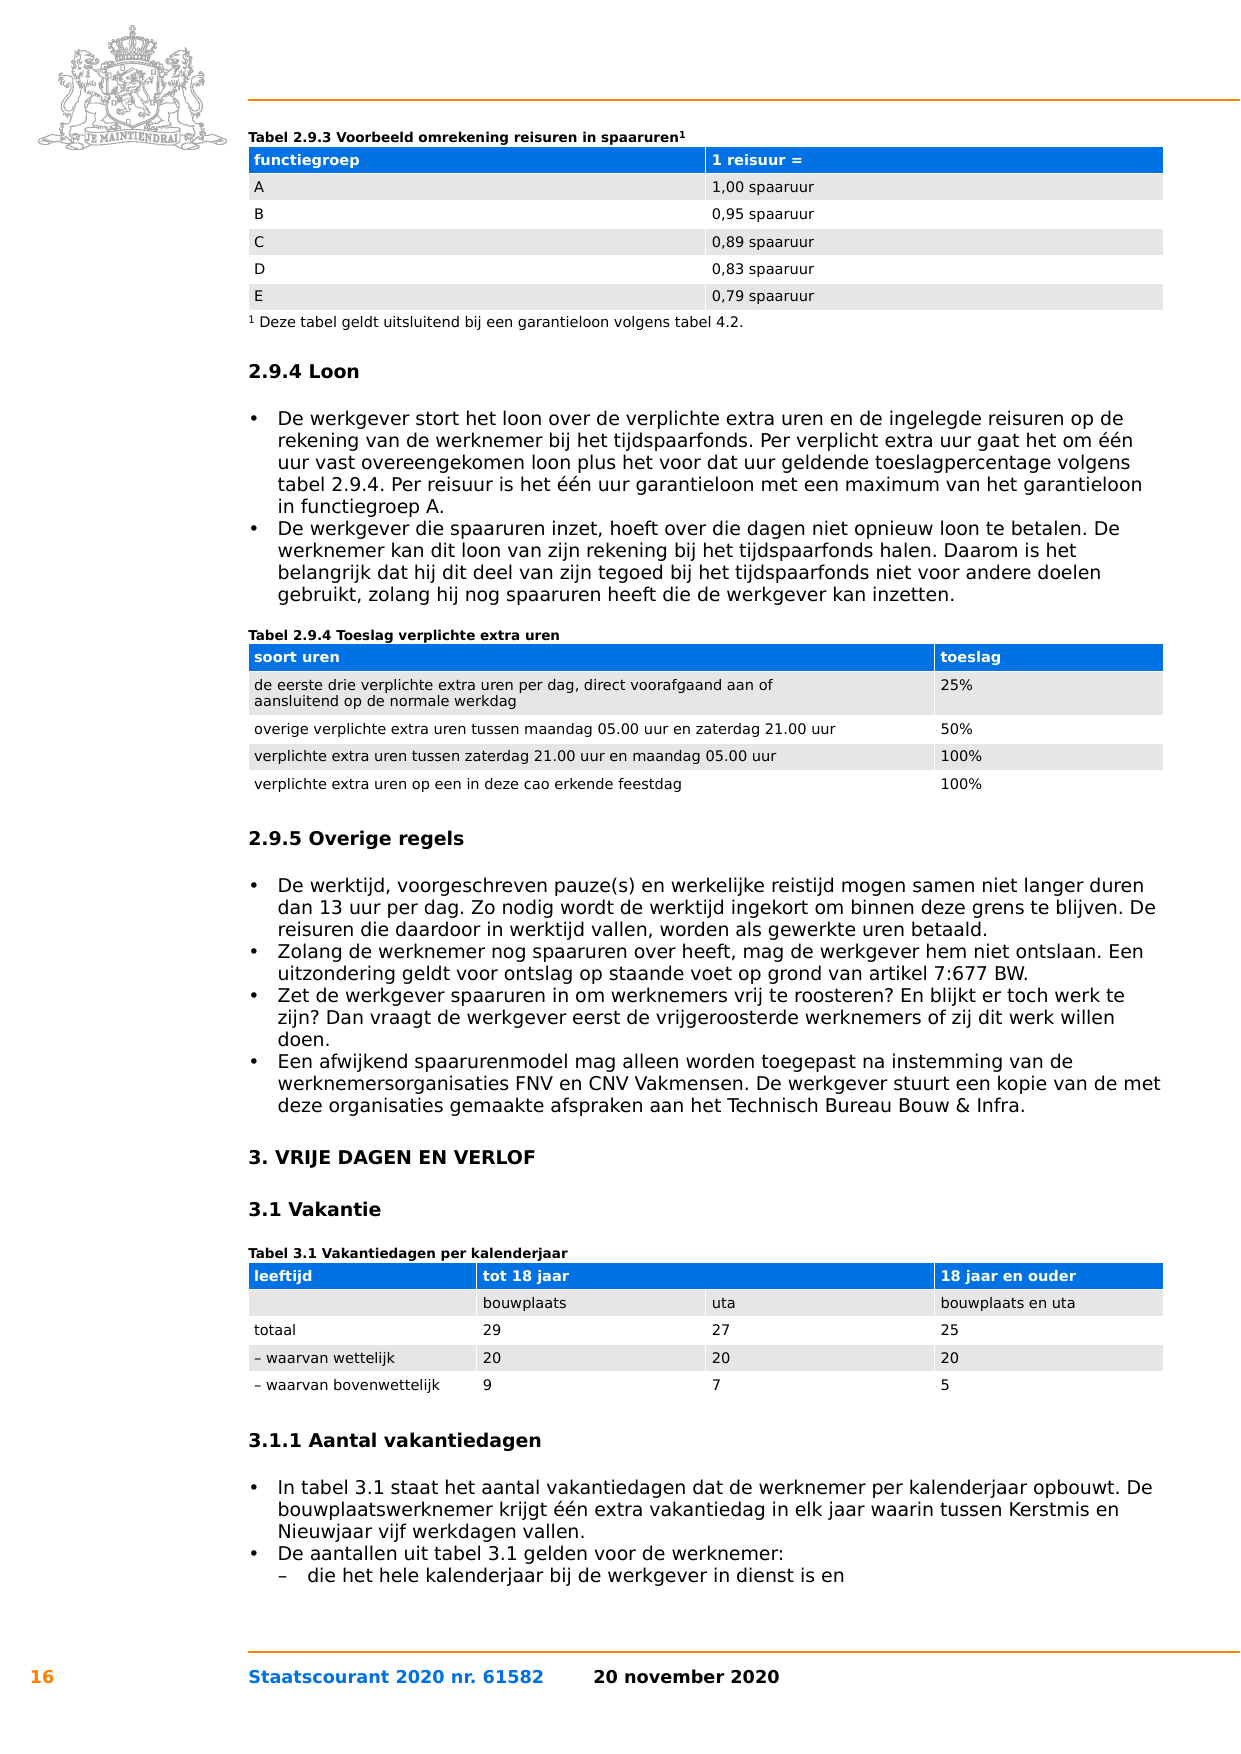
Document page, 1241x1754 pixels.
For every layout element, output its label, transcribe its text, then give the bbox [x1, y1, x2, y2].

table_cell uta [706, 1290, 934, 1316]
table_header Tabel 2.9.4 Toeslag verplichte extra uren [248, 628, 1163, 643]
text • De aantallen uit tabel 3.1 gelden voor de werknemer: [248, 1543, 1163, 1564]
table_cell 20 [935, 1345, 1163, 1371]
table_cell 20 [477, 1345, 705, 1371]
table_header Tabel 3.1 Vakantiedagen per kalenderjaar [248, 1246, 1163, 1262]
table_cell tot 18 jaar [477, 1263, 934, 1289]
text • In tabel 3.1 staat het aantal vakantiedagen dat de werknemer per kalenderjaar opbouwt. De bouwplaatswerknemer krijgt één extra vakantiedag in elk jaar waarin tussen Kerstmis en Nieuwjaar vijf werkdagen vallen. [248, 1477, 1163, 1543]
table_cell 25% [935, 672, 1163, 715]
table_cell – waarvan wettelijk [249, 1345, 476, 1371]
table_cell [249, 1290, 476, 1316]
table_cell 9 [477, 1372, 705, 1399]
table_cell 7 [706, 1372, 934, 1399]
table_cell soort uren [249, 644, 934, 671]
text • De werkgever die spaaruren inzet, hoeft over die dagen niet opnieuw loon te betalen. De werknemer kan dit loon van zijn rekening bij het tijdspaarfonds halen. Daarom is het belangrijk dat hij dit deel van zijn tegoed bij het tijdspaarfonds niet voor andere doelen gebruikt, zolang hij nog spaaruren heeft die de werkgever kan inzetten. [248, 518, 1163, 606]
table_cell A [249, 174, 705, 200]
subtitle 2.9.4 Loon [248, 361, 1163, 383]
table_cell 50% [935, 716, 1163, 742]
subtitle 3.1.1 Aantal vakantiedagen [248, 1430, 1163, 1452]
table_cell 20 [706, 1345, 934, 1371]
table_cell toeslag [935, 644, 1163, 671]
table_cell 1 Deze tabel geldt uitsluitend bij een garantieloon volgens tabel 4.2. [248, 311, 1163, 331]
picture [38, 25, 227, 150]
subtitle 3. VRIJE DAGEN EN VERLOF [248, 1147, 1163, 1169]
table_cell 0,89 spaaruur [706, 229, 1163, 255]
subtitle 3.1 Vakantie [248, 1199, 1163, 1221]
table_cell 25 [935, 1318, 1163, 1344]
table_cell – waarvan bovenwettelijk [249, 1372, 476, 1399]
table_cell 100% [935, 771, 1163, 797]
table_cell 1 reisuur = [706, 147, 1163, 173]
table_cell 1,00 spaaruur [706, 174, 1163, 200]
text • Een afwijkend spaarurenmodel mag alleen worden toegepast na instemming van de werknemersorganisaties FNV en CNV Vakmensen. De werkgever stuurt een kopie van de met deze organisaties gemaakte afspraken aan het Technisch Bureau Bouw & Infra. [248, 1051, 1163, 1117]
text • De werktijd, voorgeschreven pauze(s) en werkelijke reistijd mogen samen niet langer duren dan 13 uur per dag. Zo nodig wordt de werktijd ingekort om binnen deze grens te blijven. De reisuren die daardoor in werktijd vallen, worden als gewerkte uren betaald. [248, 875, 1163, 941]
table_cell 0,79 spaaruur [706, 284, 1163, 310]
table_cell 18 jaar en ouder [935, 1263, 1163, 1289]
text • De werkgever stort het loon over de verplichte extra uren en de ingelegde reisuren op de rekening van de werknemer bij het tijdspaarfonds. Per verplicht extra uur gaat het om één uur vast overeengekomen loon plus het voor dat uur geldende toeslagpercentage volgens tabel 2.9.4. Per reisuur is het één uur garantieloon met een maximum van het garantieloon in functiegroep A. [248, 408, 1163, 518]
table_cell leeftijd [249, 1263, 476, 1289]
table_cell bouwplaats en uta [935, 1290, 1163, 1316]
table_cell de eerste drie verplichte extra uren per dag, direct voorafgaand aan of aansluitend op de normale werkdag [249, 672, 934, 715]
table_cell C [249, 229, 705, 255]
table_cell B [249, 201, 705, 228]
table_cell overige verplichte extra uren tussen maandag 05.00 uur en zaterdag 21.00 uur [249, 716, 934, 742]
table_cell 29 [477, 1318, 705, 1344]
table_cell 0,83 spaaruur [706, 256, 1163, 283]
table_cell bouwplaats [477, 1290, 705, 1316]
text – die het hele kalenderjaar bij de werkgever in dienst is en [278, 1564, 1163, 1587]
table_cell 27 [706, 1318, 934, 1344]
text • Zolang de werknemer nog spaaruren over heeft, mag de werkgever hem niet ontslaan. Een uitzondering geldt voor ontslag op staande voet op grond van artikel 7:677 BW. [248, 941, 1163, 985]
table_cell 5 [935, 1372, 1163, 1399]
subtitle 2.9.5 Overige regels [248, 828, 1163, 850]
table_cell 0,95 spaaruur [706, 201, 1163, 228]
table_cell totaal [249, 1318, 476, 1344]
table_header Tabel 2.9.3 Voorbeeld omrekening reisuren in spaaruren1 [248, 130, 1163, 146]
text • Zet de werkgever spaaruren in om werknemers vrij te roosteren? En blijkt er toch werk te zijn? Dan vraagt de werkgever eerst de vrijgeroosterde werknemers of zij dit werk willen doen. [248, 985, 1163, 1051]
table_cell E [249, 284, 705, 310]
table_cell functiegroep [249, 147, 705, 173]
table_cell 100% [935, 744, 1163, 770]
table_cell D [249, 256, 705, 283]
table_cell verplichte extra uren tussen zaterdag 21.00 uur en maandag 05.00 uur [249, 744, 934, 770]
table_cell verplichte extra uren op een in deze cao erkende feestdag [249, 771, 934, 797]
